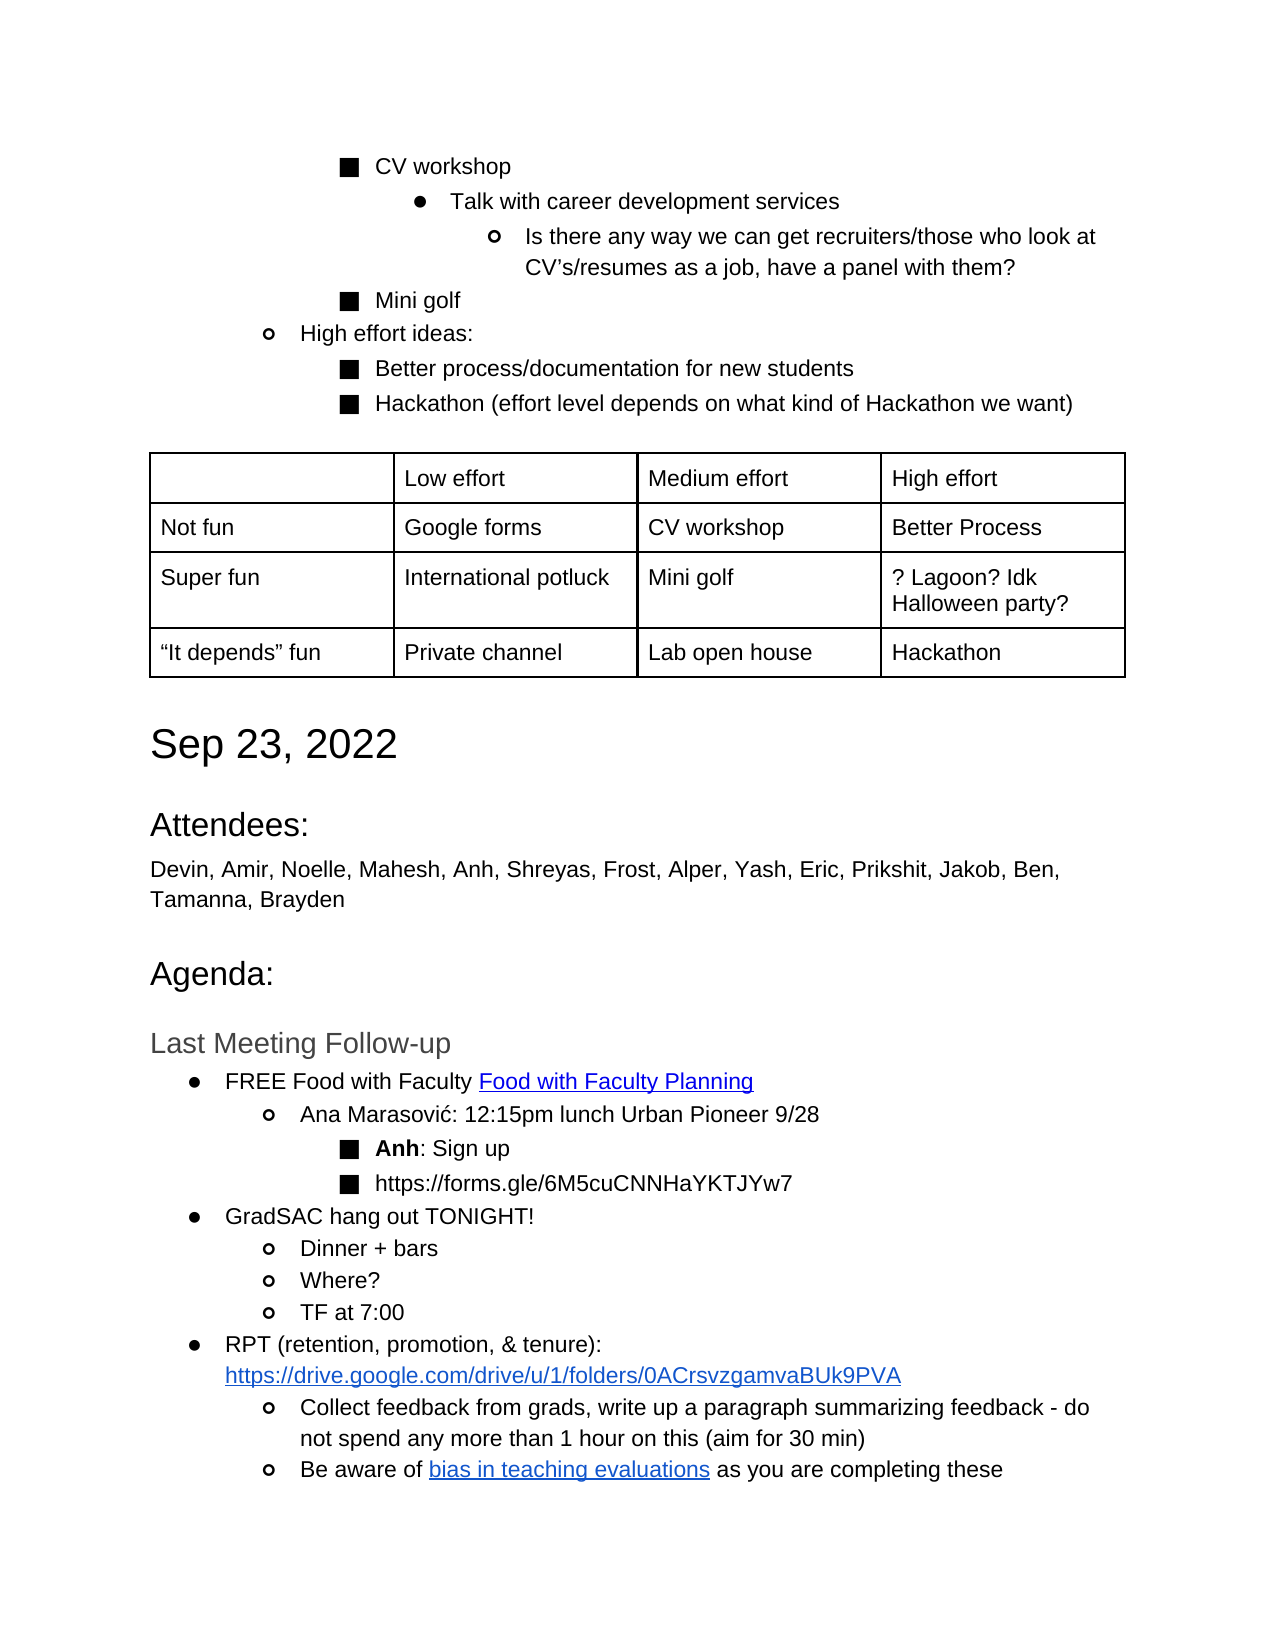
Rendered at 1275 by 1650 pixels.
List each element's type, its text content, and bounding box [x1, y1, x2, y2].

table_cell Google forms [395, 504, 636, 551]
subtitle Agenda: [150, 954, 1125, 992]
list Anh: Sign up [337, 1132, 1125, 1162]
list Where? [262, 1266, 1125, 1294]
table_cell Mini golf [639, 553, 880, 627]
list FREE Food with Faculty Food with Faculty Planning [187, 1067, 1125, 1096]
table_header [151, 454, 393, 502]
list Collect feedback from grads, write up a paragraph summarizing feedback - do not spend any more than 1 hour on this (aim for 30 min) [262, 1393, 1125, 1451]
table_cell International potluck [395, 553, 636, 627]
table_header Medium effort [639, 454, 880, 502]
list Hackathon (effort level depends on what kind of Hackathon we want) [337, 387, 1125, 417]
subtitle Sep 23, 2022 [150, 719, 1125, 767]
table_cell CV workshop [639, 504, 880, 551]
list CV workshop [337, 150, 1125, 181]
table_cell Hackathon [882, 629, 1124, 676]
table_cell ? Lagoon? Idk Halloween party? [882, 553, 1124, 627]
table_cell Lab open house [639, 629, 880, 676]
text Devin, Amir, Noelle, Mahesh, Anh, Shreyas, Frost, Alper, Yash, Eric, Prikshit, Jakob, Ben, Tamanna, Brayden [150, 856, 1125, 912]
list Better process/documentation for new students [337, 352, 1125, 382]
list Ana Marasović: 12:15pm lunch Urban Pioneer 9/28 [262, 1100, 1125, 1128]
list https://forms.gle/6M5cuCNNHaYKTJYw7 [337, 1167, 1125, 1197]
list Be aware of bias in teaching evaluations as you are completing these [262, 1455, 1125, 1483]
list Dinner + bars [262, 1234, 1125, 1262]
subtitle Last Meeting Follow-up [150, 1026, 1125, 1059]
list GradSAC hang out TONIGHT! [187, 1202, 1125, 1230]
subtitle Attendees: [150, 805, 1125, 843]
table_header High effort [882, 454, 1124, 502]
table_cell Super fun [151, 553, 393, 627]
list Mini golf [337, 284, 1125, 315]
table_cell Private channel [395, 629, 636, 676]
list High effort ideas: [262, 319, 1125, 348]
list TF at 7:00 [262, 1298, 1125, 1326]
table_cell “It depends” fun [151, 629, 393, 676]
list RPT (retention, promotion, & tenure): https://drive.google.com/drive/u/1/folders/0ACrsvzgamvaBUk9PVA [187, 1331, 1125, 1389]
list Talk with career development services [412, 185, 1125, 216]
table_cell Better Process [882, 504, 1124, 551]
list Is there any way we can get recruiters/those who look at CV’s/resumes as a job, have a panel with them? [487, 220, 1125, 281]
table_cell Not fun [151, 504, 393, 551]
table_header Low effort [395, 454, 636, 502]
